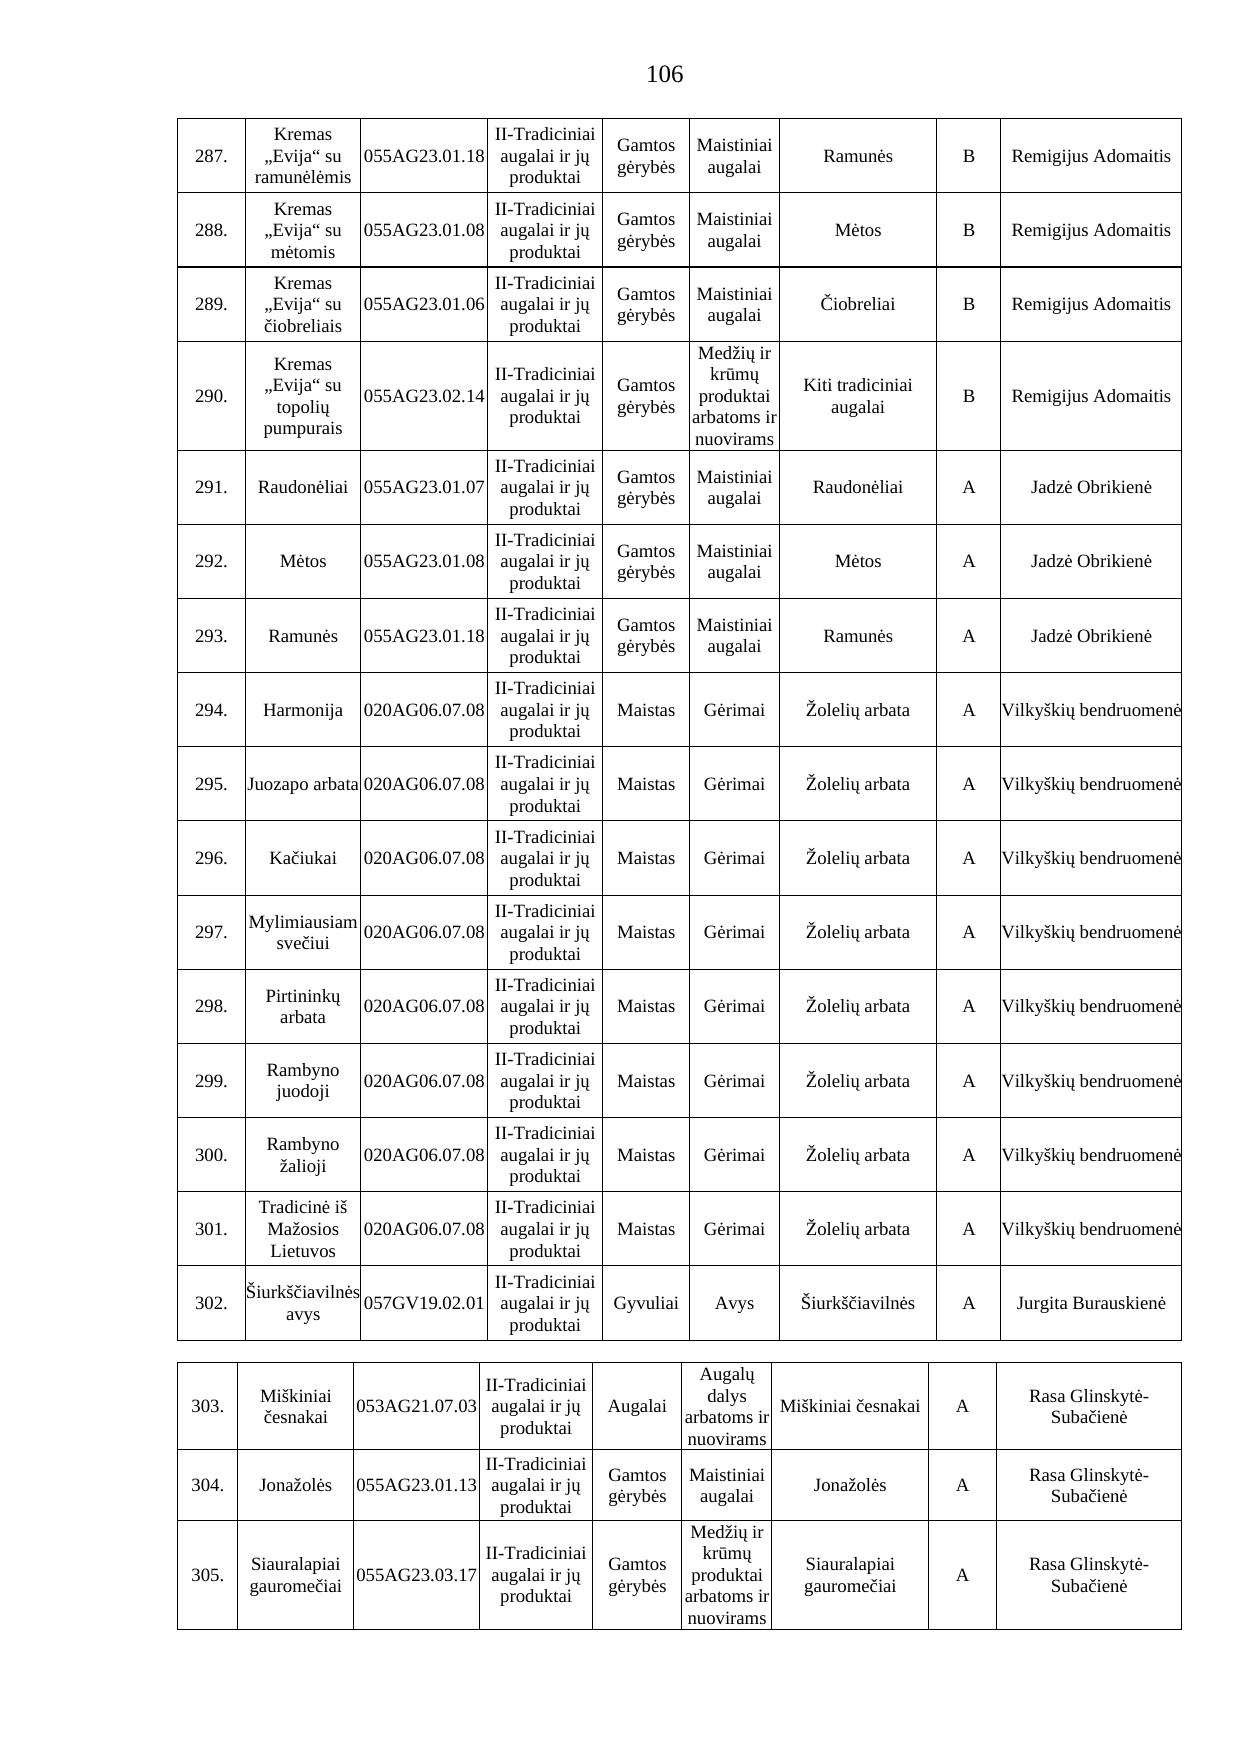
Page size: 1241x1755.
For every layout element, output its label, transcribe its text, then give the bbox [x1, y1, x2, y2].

table_cell Vilkyškių bendruomenė [1001, 1044, 1181, 1117]
table_cell Maistiniai augalai [690, 119, 779, 192]
table_cell Jurgita Burauskienė [1001, 1266, 1181, 1339]
table_cell Jadzė Obrikienė [1001, 525, 1181, 598]
table_cell II-Tradiciniai augalai ir jų produktai [488, 599, 602, 672]
table_cell 304. [178, 1450, 237, 1519]
table_cell 287. [178, 119, 245, 192]
table_cell II-Tradiciniai augalai ir jų produktai [488, 896, 602, 969]
table_cell Maistas [603, 1192, 689, 1265]
table_cell 055AG23.02.14 [361, 342, 487, 449]
table_cell Mėtos [780, 525, 936, 598]
table_cell Gamtos gėrybės [603, 525, 689, 598]
table_cell A [937, 747, 1000, 820]
table_cell A [937, 673, 1000, 746]
table_cell Rasa Glinskytė- Subačienė [997, 1521, 1181, 1628]
table_cell Ramunės [780, 599, 936, 672]
table_cell Kiti tradiciniai augalai [780, 342, 936, 449]
table_cell Rambyno žalioji [246, 1118, 360, 1191]
table_cell Žolelių arbata [780, 896, 936, 969]
table_cell Kremas „Evija“ su ramunėlėmis [246, 119, 360, 192]
table_cell Žolelių arbata [780, 970, 936, 1043]
table_cell Remigijus Adomaitis [1001, 119, 1181, 192]
table_cell Maistas [603, 747, 689, 820]
table_cell Jadzė Obrikienė [1001, 451, 1181, 524]
table_cell 020AG06.07.08 [361, 821, 487, 894]
table_cell Žolelių arbata [780, 1118, 936, 1191]
table_cell Gėrimai [690, 896, 779, 969]
table_cell Rambyno juodoji [246, 1044, 360, 1117]
table_cell 290. [178, 342, 245, 449]
table_cell Avys [690, 1266, 779, 1339]
table_cell Gamtos gėrybės [593, 1450, 681, 1519]
table_header Augalai [593, 1363, 681, 1449]
table_cell 302. [178, 1266, 245, 1339]
table_cell Maistiniai augalai [690, 599, 779, 672]
table_cell Gėrimai [690, 747, 779, 820]
table_cell Maistas [603, 821, 689, 894]
table_cell Jadzė Obrikienė [1001, 599, 1181, 672]
table_cell Medžių ir krūmų produktai arbatoms ir nuovirams [682, 1521, 771, 1628]
table_cell Maistiniai augalai [690, 268, 779, 341]
table_header A [929, 1363, 996, 1449]
table_cell A [929, 1450, 996, 1519]
table_cell 057GV19.02.01 [361, 1266, 487, 1339]
table_cell 055AG23.01.18 [361, 119, 487, 192]
table_cell Siauralapiai gauromečiai [772, 1521, 928, 1628]
table_cell A [937, 1118, 1000, 1191]
table_cell Tradicinė iš Mažosios Lietuvos [246, 1192, 360, 1265]
table_cell Maistiniai augalai [690, 525, 779, 598]
table_cell A [937, 821, 1000, 894]
table_header Augalų dalys arbatoms ir nuovirams [682, 1363, 771, 1449]
table_cell A [929, 1521, 996, 1628]
table_cell B [937, 193, 1000, 266]
table_cell 020AG06.07.08 [361, 896, 487, 969]
table_cell Kremas „Evija“ su mėtomis [246, 193, 360, 266]
table_cell Gamtos gėrybės [603, 193, 689, 266]
table_cell Pirtininkų arbata [246, 970, 360, 1043]
table_cell Gėrimai [690, 970, 779, 1043]
table_cell Maistas [603, 896, 689, 969]
table_cell II-Tradiciniai augalai ir jų produktai [488, 970, 602, 1043]
table_cell Mėtos [780, 193, 936, 266]
table_cell 020AG06.07.08 [361, 970, 487, 1043]
table_cell Vilkyškių bendruomenė [1001, 1192, 1181, 1265]
table_cell Šiurkščiavilnės [780, 1266, 936, 1339]
table_cell Gėrimai [690, 821, 779, 894]
table_cell Gėrimai [690, 1192, 779, 1265]
table_cell Kremas „Evija“ su topolių pumpurais [246, 342, 360, 449]
table_cell 055AG23.01.18 [361, 599, 487, 672]
table_cell II-Tradiciniai augalai ir jų produktai [488, 342, 602, 449]
table_cell A [937, 1192, 1000, 1265]
table_cell Gėrimai [690, 1044, 779, 1117]
table_cell II-Tradiciniai augalai ir jų produktai [488, 1266, 602, 1339]
table_cell 055AG23.01.07 [361, 451, 487, 524]
table_cell Gėrimai [690, 1118, 779, 1191]
table_header 053AG21.07.03 [354, 1363, 479, 1449]
table_cell Šiurkščiavilnės avys [246, 1266, 360, 1339]
table_header Miškiniai česnakai [238, 1363, 353, 1449]
table_cell Maistiniai augalai [682, 1450, 771, 1519]
table_cell Raudonėliai [246, 451, 360, 524]
table_cell Juozapo arbata [246, 747, 360, 820]
table_cell Gamtos gėrybės [603, 599, 689, 672]
table_cell Žolelių arbata [780, 1192, 936, 1265]
table_cell 020AG06.07.08 [361, 1192, 487, 1265]
table_cell A [937, 1266, 1000, 1339]
table_cell Žolelių arbata [780, 673, 936, 746]
table_cell 293. [178, 599, 245, 672]
table_cell 055AG23.01.08 [361, 193, 487, 266]
table_cell Gamtos gėrybės [603, 342, 689, 449]
table_cell II-Tradiciniai augalai ir jų produktai [488, 1118, 602, 1191]
table_cell Rasa Glinskytė- Subačienė [997, 1450, 1181, 1519]
table_cell 300. [178, 1118, 245, 1191]
table_cell 295. [178, 747, 245, 820]
table_cell 298. [178, 970, 245, 1043]
table_cell Medžių ir krūmų produktai arbatoms ir nuovirams [690, 342, 779, 449]
table_cell II-Tradiciniai augalai ir jų produktai [488, 821, 602, 894]
table_cell B [937, 268, 1000, 341]
table_cell Maistas [603, 673, 689, 746]
table_cell Maistas [603, 970, 689, 1043]
table_cell Gamtos gėrybės [603, 451, 689, 524]
table_cell 020AG06.07.08 [361, 673, 487, 746]
table_header Rasa Glinskytė- Subačienė [997, 1363, 1181, 1449]
table_cell Mėtos [246, 525, 360, 598]
table_cell II-Tradiciniai augalai ir jų produktai [488, 1044, 602, 1117]
table_header Miškiniai česnakai [772, 1363, 928, 1449]
table_cell Gamtos gėrybės [603, 119, 689, 192]
table_cell 020AG06.07.08 [361, 1044, 487, 1117]
table_cell II-Tradiciniai augalai ir jų produktai [488, 525, 602, 598]
table_cell Gamtos gėrybės [603, 268, 689, 341]
table_cell 020AG06.07.08 [361, 1118, 487, 1191]
table_cell A [937, 451, 1000, 524]
table_cell II-Tradiciniai augalai ir jų produktai [488, 1192, 602, 1265]
table_cell Mylimiausiam svečiui [246, 896, 360, 969]
table_cell Ramunės [780, 119, 936, 192]
table_cell Gėrimai [690, 673, 779, 746]
table_header II-Tradiciniai augalai ir jų produktai [480, 1363, 592, 1449]
table_cell Vilkyškių bendruomenė [1001, 673, 1181, 746]
table_cell Maistiniai augalai [690, 451, 779, 524]
table_cell 020AG06.07.08 [361, 747, 487, 820]
table_cell II-Tradiciniai augalai ir jų produktai [488, 119, 602, 192]
table_cell II-Tradiciniai augalai ir jų produktai [488, 747, 602, 820]
table_cell 294. [178, 673, 245, 746]
table_cell Žolelių arbata [780, 821, 936, 894]
table_cell Čiobreliai [780, 268, 936, 341]
table_cell Vilkyškių bendruomenė [1001, 1118, 1181, 1191]
table_cell Remigijus Adomaitis [1001, 268, 1181, 341]
table_cell Gyvuliai [603, 1266, 689, 1339]
table_cell Jonažolės [772, 1450, 928, 1519]
table_cell A [937, 1044, 1000, 1117]
table_cell 297. [178, 896, 245, 969]
table_cell II-Tradiciniai augalai ir jų produktai [488, 451, 602, 524]
table_cell Ramunės [246, 599, 360, 672]
table_cell B [937, 119, 1000, 192]
table_cell B [937, 342, 1000, 449]
table_cell Vilkyškių bendruomenė [1001, 747, 1181, 820]
table_cell Žolelių arbata [780, 1044, 936, 1117]
table_cell A [937, 970, 1000, 1043]
table_cell Kačiukai [246, 821, 360, 894]
table_cell 055AG23.01.13 [354, 1450, 479, 1519]
table_cell Maistas [603, 1044, 689, 1117]
table_cell Maistiniai augalai [690, 193, 779, 266]
table_cell 296. [178, 821, 245, 894]
table_cell Remigijus Adomaitis [1001, 342, 1181, 449]
table_cell A [937, 599, 1000, 672]
table_cell Kremas „Evija“ su čiobreliais [246, 268, 360, 341]
table_cell 292. [178, 525, 245, 598]
table_cell Remigijus Adomaitis [1001, 193, 1181, 266]
table_cell II-Tradiciniai augalai ir jų produktai [488, 193, 602, 266]
table_cell II-Tradiciniai augalai ir jų produktai [488, 673, 602, 746]
table_cell 288. [178, 193, 245, 266]
table_cell 305. [178, 1521, 237, 1628]
table_cell II-Tradiciniai augalai ir jų produktai [480, 1450, 592, 1519]
table_cell Gamtos gėrybės [593, 1521, 681, 1628]
table_cell A [937, 896, 1000, 969]
table_cell 055AG23.01.08 [361, 525, 487, 598]
table_cell 055AG23.01.06 [361, 268, 487, 341]
table_cell Harmonija [246, 673, 360, 746]
table_cell Raudonėliai [780, 451, 936, 524]
table_cell 301. [178, 1192, 245, 1265]
table_cell 291. [178, 451, 245, 524]
table_cell Vilkyškių bendruomenė [1001, 896, 1181, 969]
table_cell Žolelių arbata [780, 747, 936, 820]
table_cell Vilkyškių bendruomenė [1001, 970, 1181, 1043]
table_header 303. [178, 1363, 237, 1449]
table_cell Siauralapiai gauromečiai [238, 1521, 353, 1628]
table_cell 055AG23.03.17 [354, 1521, 479, 1628]
table_cell Maistas [603, 1118, 689, 1191]
table_cell II-Tradiciniai augalai ir jų produktai [488, 268, 602, 341]
table_cell 289. [178, 268, 245, 341]
table_cell Vilkyškių bendruomenė [1001, 821, 1181, 894]
table_cell 299. [178, 1044, 245, 1117]
table_cell A [937, 525, 1000, 598]
table_cell Jonažolės [238, 1450, 353, 1519]
table_cell II-Tradiciniai augalai ir jų produktai [480, 1521, 592, 1628]
